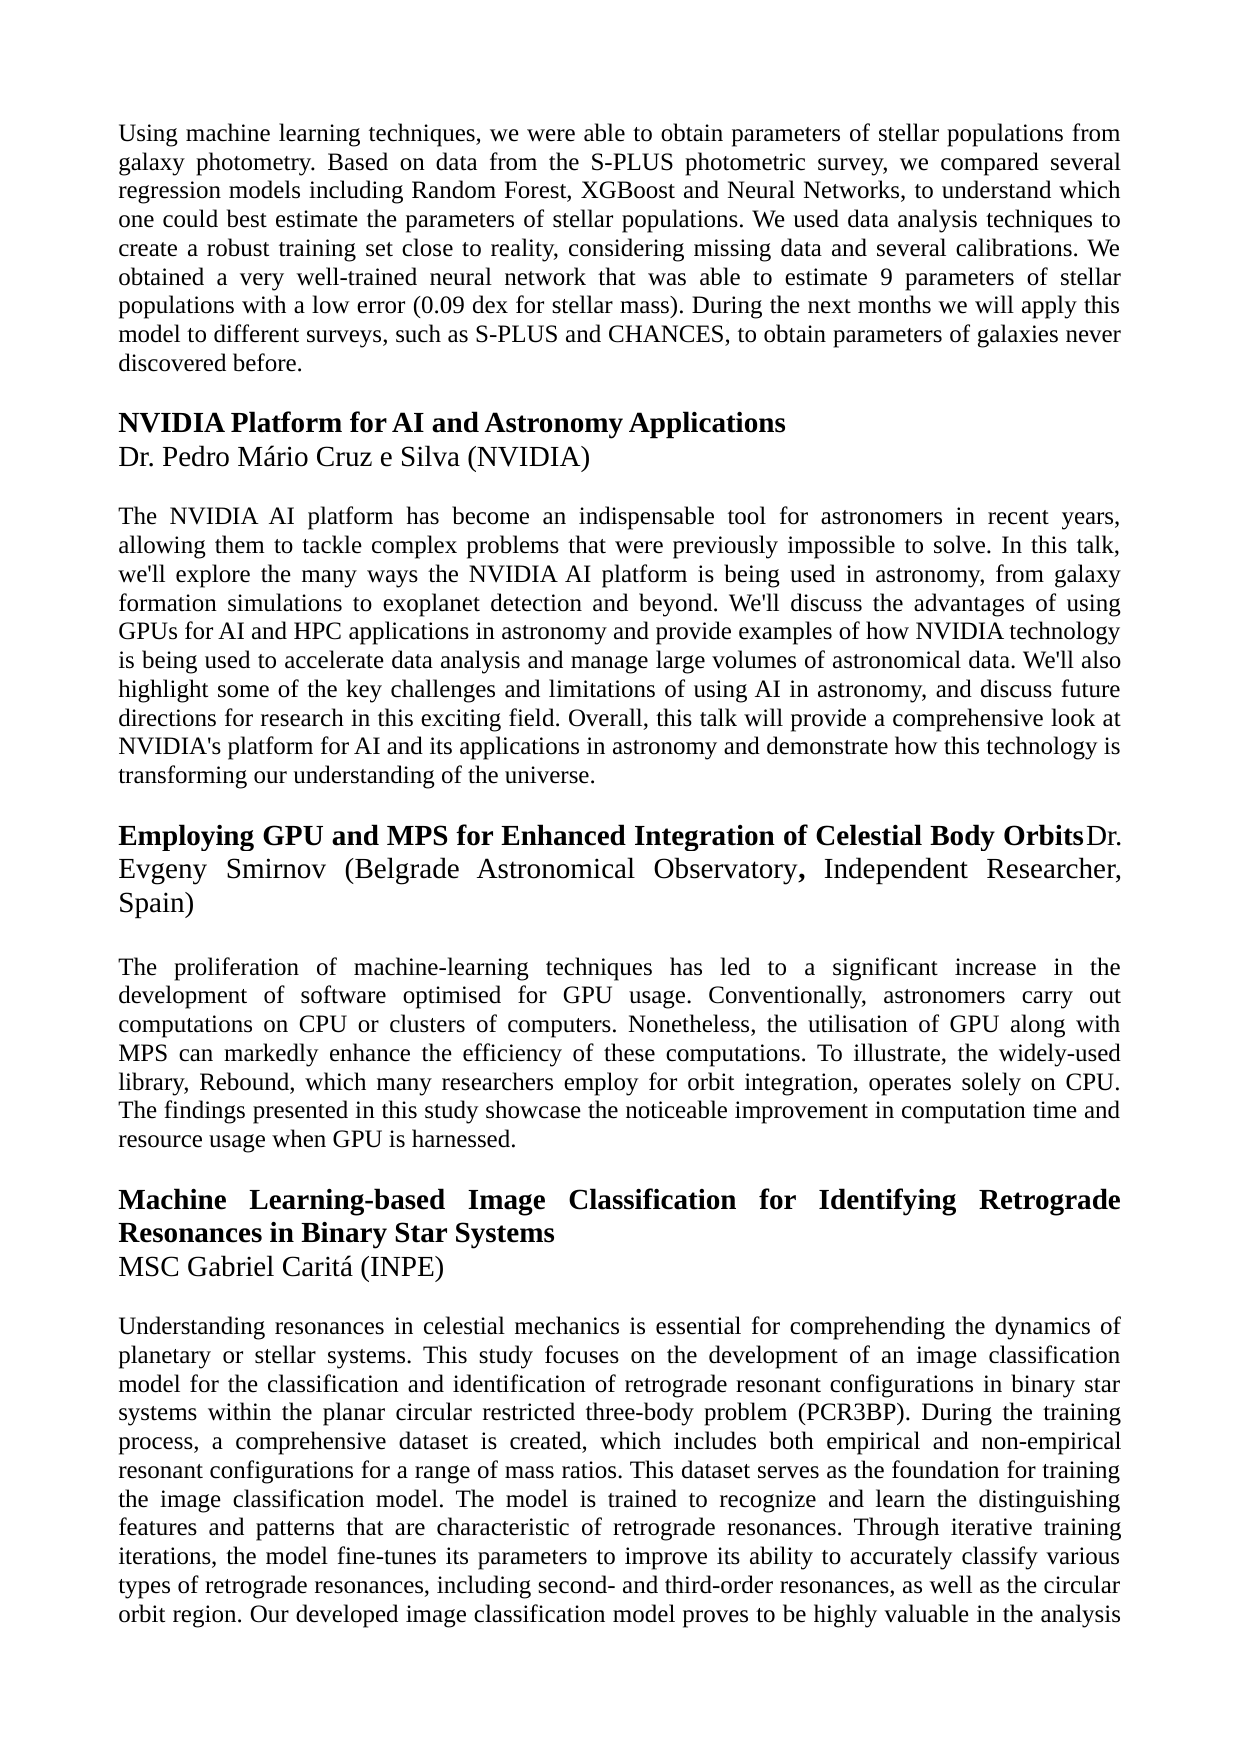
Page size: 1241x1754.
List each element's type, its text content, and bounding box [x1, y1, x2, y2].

text The NVIDIA AI platform has become an indispensable tool for astronomers in recent years, allowing them to tackle complex problems that were previously impossible to solve. In this talk, we'll explore the many ways the NVIDIA AI platform is being used in astronomy, from galaxy formation simulations to exoplanet detection and beyond. We'll discuss the advantages of using GPUs for AI and HPC applications in astronomy and provide examples of how NVIDIA technology is being used to accelerate data analysis and manage large volumes of astronomical data. We'll also highlight some of the key challenges and limitations of using AI in astronomy, and discuss future directions for research in this exciting field. Overall, this talk will provide a comprehensive look at NVIDIA's platform for AI and its applications in astronomy and demonstrate how this technology is transforming our understanding of the universe. [118, 501, 1122, 789]
text Employing GPU and MPS for Enhanced Integration of Celestial Body OrbitsDr. Evgeny Smirnov (Belgrade Astronomical Observatory, Independent Researcher, Spain) [118, 818, 1122, 918]
text MSC Gabriel Caritá (INPE) [118, 1249, 1122, 1282]
text NVIDIA Platform for AI and Astronomy Applications [118, 406, 1122, 439]
text Using machine learning techniques, we were able to obtain parameters of stellar populations from galaxy photometry. Based on data from the S-PLUS photometric survey, we compared several regression models including Random Forest, XGBoost and Neural Networks, to understand which one could best estimate the parameters of stellar populations. We used data analysis techniques to create a robust training set close to reality, considering missing data and several calibrations. We obtained a very well-trained neural network that was able to estimate 9 parameters of stellar populations with a low error (0.09 dex for stellar mass). During the next months we will apply this model to different surveys, such as S-PLUS and CHANCES, to obtain parameters of galaxies never discovered before. [118, 118, 1122, 377]
text Dr. Pedro Mário Cruz e Silva (NVIDIA) [118, 439, 1122, 473]
text The proliferation of machine-learning techniques has led to a significant increase in the development of software optimised for GPU usage. Conventionally, astronomers carry out computations on CPU or clusters of computers. Nonetheless, the utilisation of GPU along with MPS can markedly enhance the efficiency of these computations. To illustrate, the widely-used library, Rebound, which many researchers employ for orbit integration, operates solely on CPU. The findings presented in this study showcase the noticeable improvement in computation time and resource usage when GPU is harnessed. [118, 952, 1122, 1153]
text Understanding resonances in celestial mechanics is essential for comprehending the dynamics of planetary or stellar systems. This study focuses on the development of an image classification model for the classification and identification of retrograde resonant configurations in binary star systems within the planar circular restricted three-body problem (PCR3BP). During the training process, a comprehensive dataset is created, which includes both empirical and non-empirical resonant configurations for a range of mass ratios. This dataset serves as the foundation for training the image classification model. The model is trained to recognize and learn the distinguishing features and patterns that are characteristic of retrograde resonances. Through iterative training iterations, the model fine-tunes its parameters to improve its ability to accurately classify various types of retrograde resonances, including second- and third-order resonances, as well as the circular orbit region. Our developed image classification model proves to be highly valuable in the analysis [118, 1311, 1122, 1627]
text Machine Learning-based Image Classification for Identifying Retrograde Resonances in Binary Star Systems [118, 1182, 1122, 1249]
